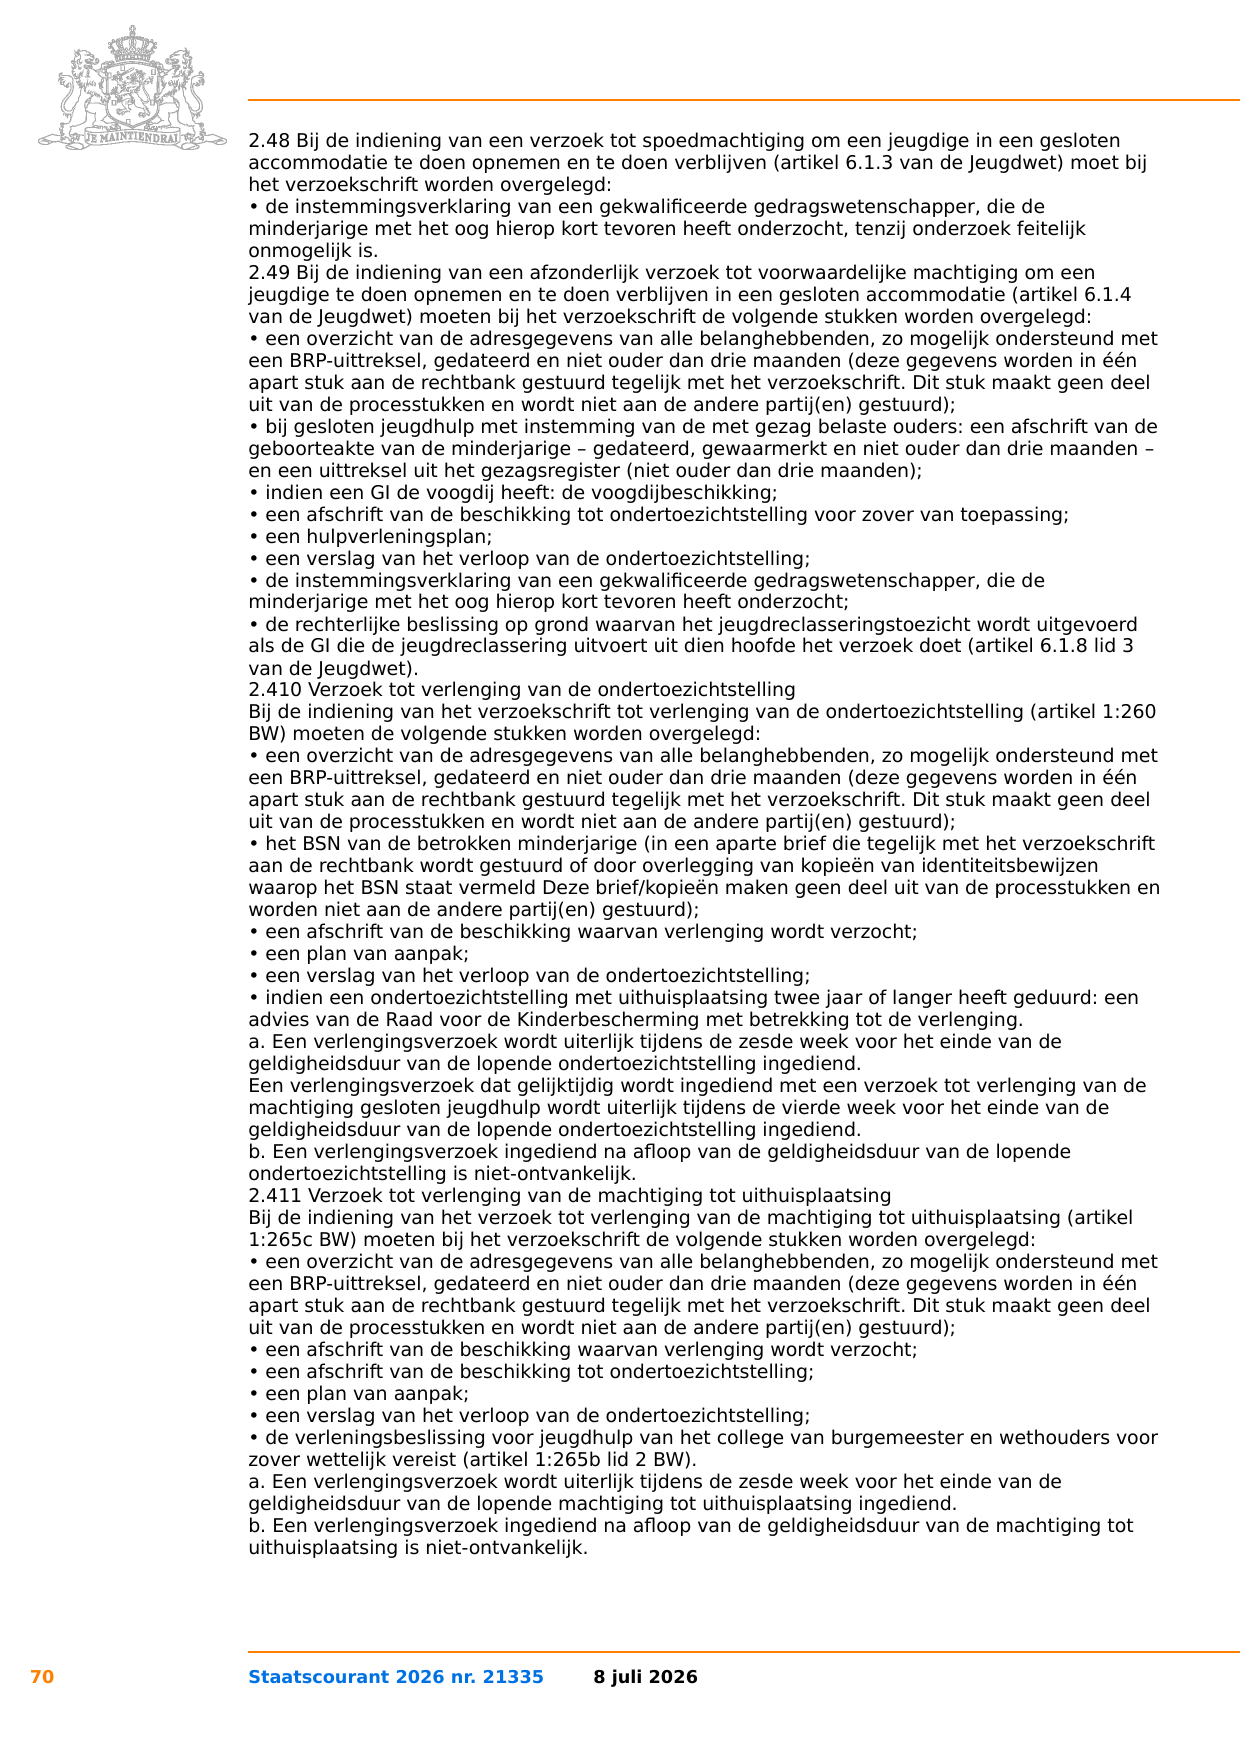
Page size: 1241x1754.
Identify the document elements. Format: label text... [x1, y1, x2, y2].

text • indien een GI de voogdij heeft: de voogdijbeschikking; [248, 482, 1163, 503]
text a. Een verlengingsverzoek wordt uiterlijk tijdens de zesde week voor het einde van de geldigheidsduur van de lopende ondertoezichtstelling ingediend. [248, 1031, 1163, 1075]
text • indien een ondertoezichtstelling met uithuisplaatsing twee jaar of langer heeft geduurd: een advies van de Raad voor de Kinderbescherming met betrekking tot de verlenging. [248, 987, 1163, 1031]
text • een verslag van het verloop van de ondertoezichtstelling; [248, 965, 1163, 987]
text • een plan van aanpak; [248, 1383, 1163, 1405]
text • de rechterlijke beslissing op grond waarvan het jeugdreclasseringstoezicht wordt uitgevoerd als de GI die de jeugdreclassering uitvoert uit dien hoofde het verzoek doet (artikel 6.1.8 lid 3 van de Jeugdwet). [248, 613, 1163, 679]
text • een afschrift van de beschikking tot ondertoezichtstelling voor zover van toepassing; [248, 503, 1163, 526]
text • de verleningsbeslissing voor jeugdhulp van het college van burgemeester en wethouders voor zover wettelijk vereist (artikel 1:265b lid 2 BW). [248, 1427, 1163, 1471]
text b. Een verlengingsverzoek ingediend na afloop van de geldigheidsduur van de machtiging tot uithuisplaatsing is niet-ontvankelijk. [248, 1514, 1163, 1558]
text 2.48 Bij de indiening van een verzoek tot spoedmachtiging om een jeugdige in een gesloten accommodatie te doen opnemen en te doen verblijven (artikel 6.1.3 van de Jeugdwet) moet bij het verzoekschrift worden overgelegd: [248, 130, 1163, 196]
text • een afschrift van de beschikking tot ondertoezichtstelling; [248, 1361, 1163, 1383]
text • de instemmingsverklaring van een gekwalificeerde gedragswetenschapper, die de minderjarige met het oog hierop kort tevoren heeft onderzocht, tenzij onderzoek feitelijk onmogelijk is. [248, 196, 1163, 262]
text • een afschrift van de beschikking waarvan verlenging wordt verzocht; [248, 1339, 1163, 1361]
text • een verslag van het verloop van de ondertoezichtstelling; [248, 1405, 1163, 1427]
text Bij de indiening van het verzoek tot verlenging van de machtiging tot uithuisplaatsing (artikel 1:265c BW) moeten bij het verzoekschrift de volgende stukken worden overgelegd: [248, 1207, 1163, 1251]
text Bij de indiening van het verzoekschrift tot verlenging van de ondertoezichtstelling (artikel 1:260 BW) moeten de volgende stukken worden overgelegd: [248, 701, 1163, 745]
text • de instemmingsverklaring van een gekwalificeerde gedragswetenschapper, die de minderjarige met het oog hierop kort tevoren heeft onderzocht; [248, 569, 1163, 613]
text • een verslag van het verloop van de ondertoezichtstelling; [248, 547, 1163, 569]
text • een overzicht van de adresgegevens van alle belanghebbenden, zo mogelijk ondersteund met een BRP-uittreksel, gedateerd en niet ouder dan drie maanden (deze gegevens worden in één apart stuk aan de rechtbank gestuurd tegelijk met het verzoekschrift. Dit stuk maakt geen deel uit van de processtukken en wordt niet aan de andere partij(en) gestuurd); [248, 328, 1163, 416]
text • bij gesloten jeugdhulp met instemming van de met gezag belaste ouders: een afschrift van de geboorteakte van de minderjarige – gedateerd, gewaarmerkt en niet ouder dan drie maanden – en een uittreksel uit het gezagsregister (niet ouder dan drie maanden); [248, 416, 1163, 482]
text Een verlengingsverzoek dat gelijktijdig wordt ingediend met een verzoek tot verlenging van de machtiging gesloten jeugdhulp wordt uiterlijk tijdens de vierde week voor het einde van de geldigheidsduur van de lopende ondertoezichtstelling ingediend. [248, 1075, 1163, 1141]
text • een overzicht van de adresgegevens van alle belanghebbenden, zo mogelijk ondersteund met een BRP-uittreksel, gedateerd en niet ouder dan drie maanden (deze gegevens worden in één apart stuk aan de rechtbank gestuurd tegelijk met het verzoekschrift. Dit stuk maakt geen deel uit van de processtukken en wordt niet aan de andere partij(en) gestuurd); [248, 745, 1163, 833]
text • een hulpverleningsplan; [248, 526, 1163, 547]
text • een overzicht van de adresgegevens van alle belanghebbenden, zo mogelijk ondersteund met een BRP-uittreksel, gedateerd en niet ouder dan drie maanden (deze gegevens worden in één apart stuk aan de rechtbank gestuurd tegelijk met het verzoekschrift. Dit stuk maakt geen deel uit van de processtukken en wordt niet aan de andere partij(en) gestuurd); [248, 1251, 1163, 1339]
text • een plan van aanpak; [248, 943, 1163, 965]
text • een afschrift van de beschikking waarvan verlenging wordt verzocht; [248, 921, 1163, 943]
text a. Een verlengingsverzoek wordt uiterlijk tijdens de zesde week voor het einde van de geldigheidsduur van de lopende machtiging tot uithuisplaatsing ingediend. [248, 1471, 1163, 1514]
text 2.410 Verzoek tot verlenging van de ondertoezichtstelling [248, 679, 1163, 701]
text 2.411 Verzoek tot verlenging van de machtiging tot uithuisplaatsing [248, 1185, 1163, 1207]
text 2.49 Bij de indiening van een afzonderlijk verzoek tot voorwaardelijke machtiging om een jeugdige te doen opnemen en te doen verblijven in een gesloten accommodatie (artikel 6.1.4 van de Jeugdwet) moeten bij het verzoekschrift de volgende stukken worden overgelegd: [248, 262, 1163, 328]
text b. Een verlengingsverzoek ingediend na afloop van de geldigheidsduur van de lopende ondertoezichtstelling is niet-ontvankelijk. [248, 1141, 1163, 1185]
text • het BSN van de betrokken minderjarige (in een aparte brief die tegelijk met het verzoekschrift aan de rechtbank wordt gestuurd of door overlegging van kopieën van identiteitsbewijzen waarop het BSN staat vermeld Deze brief/kopieën maken geen deel uit van de processtukken en worden niet aan de andere partij(en) gestuurd); [248, 833, 1163, 921]
picture [38, 25, 227, 150]
